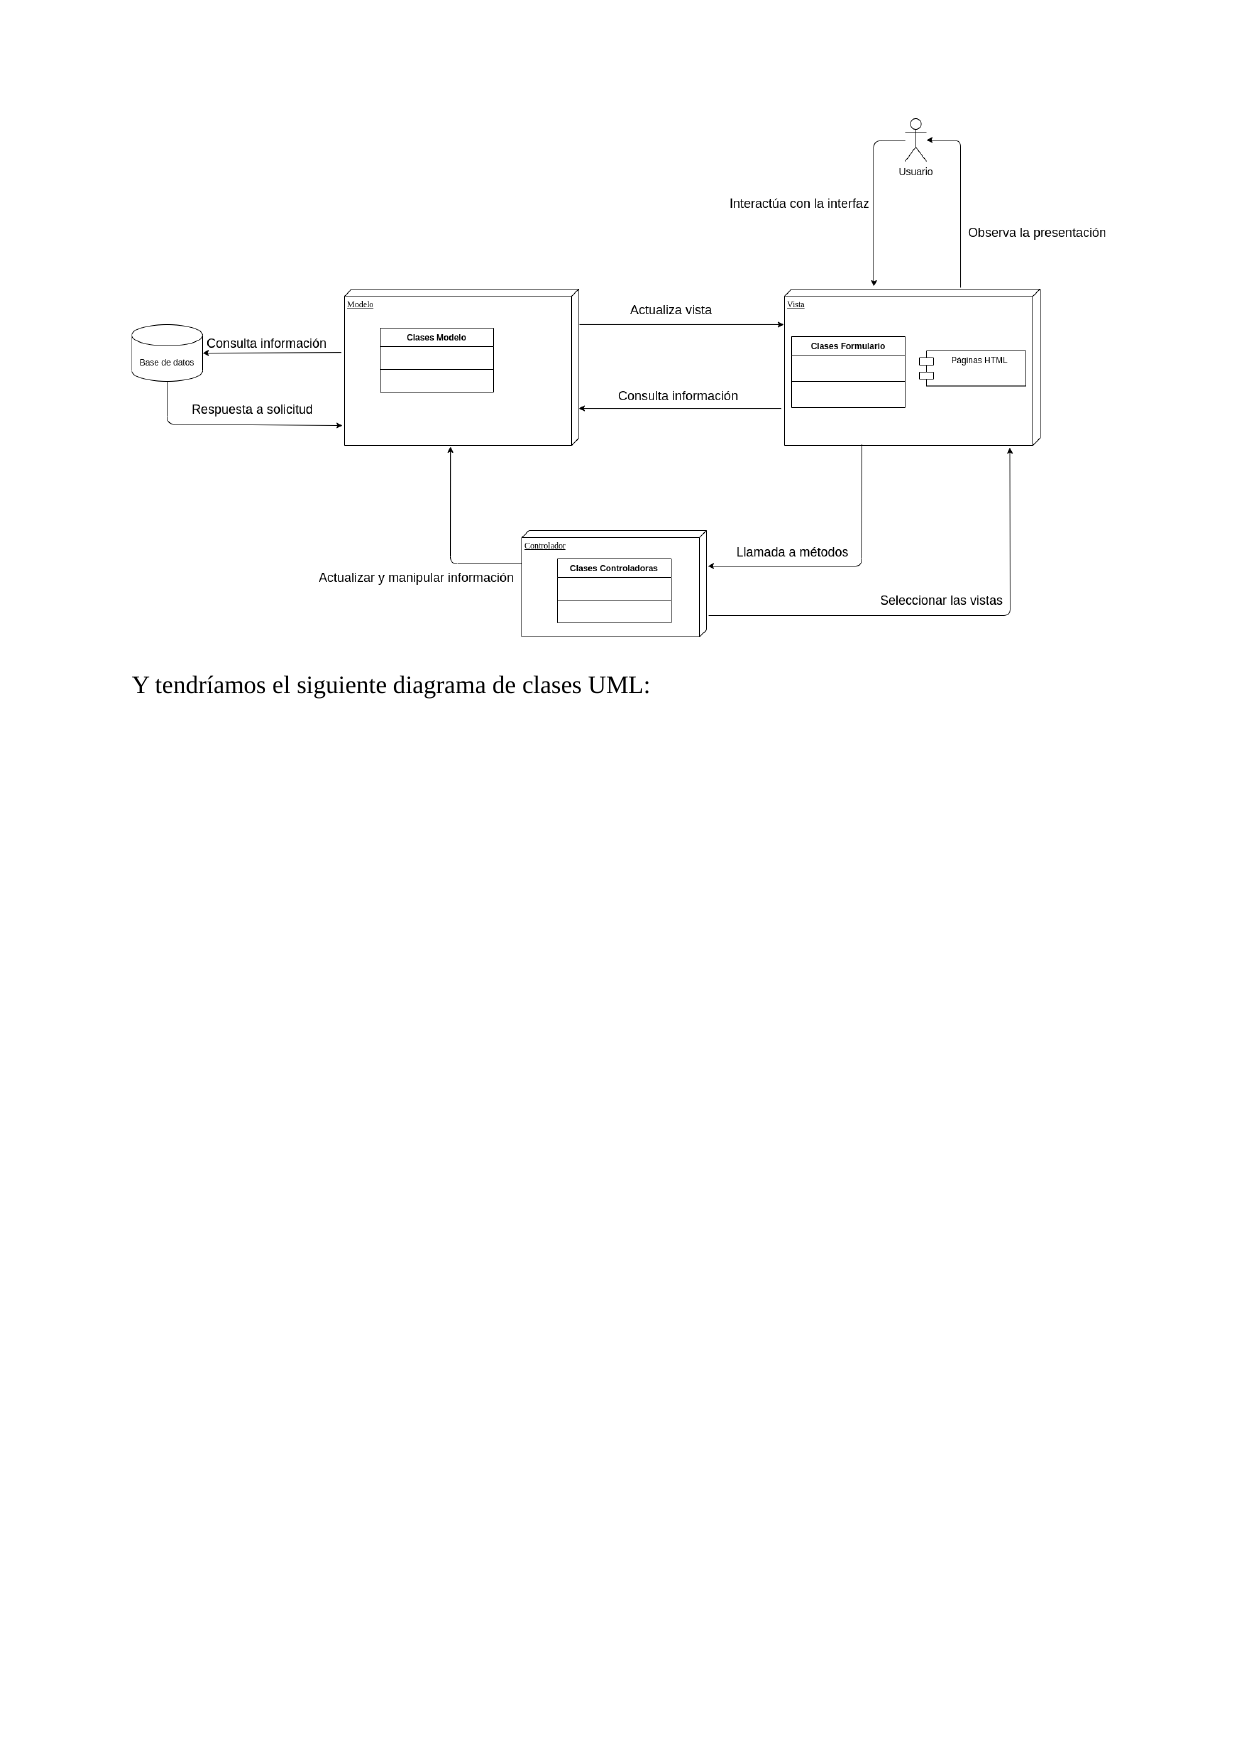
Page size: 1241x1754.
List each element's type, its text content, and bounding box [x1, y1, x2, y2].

picture [131, 118, 1106, 637]
text Y tendríamos el siguiente diagrama de clases UML: [132, 665, 1106, 699]
